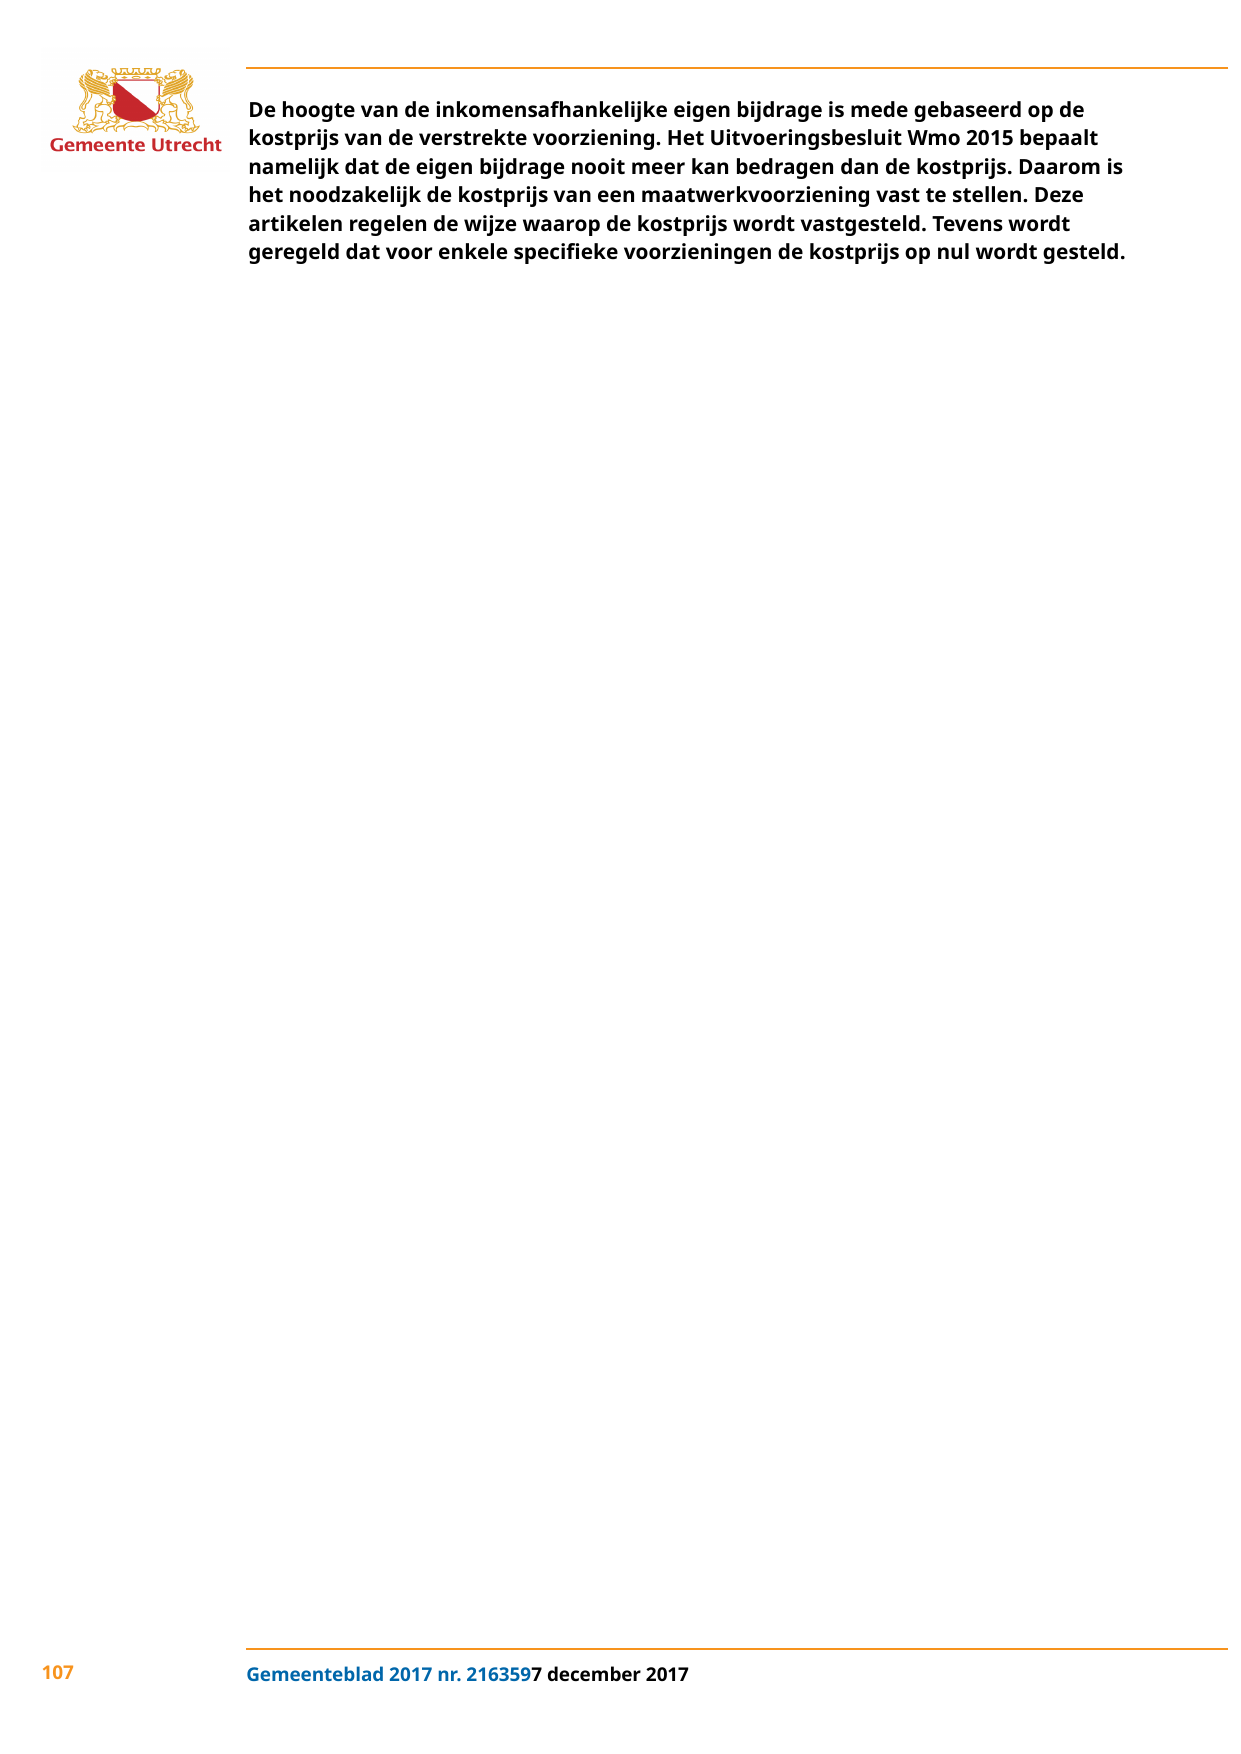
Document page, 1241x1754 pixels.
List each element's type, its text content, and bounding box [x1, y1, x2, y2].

picture [41, 47, 231, 172]
text De hoogte van de inkomensafhankelijke eigen bijdrage is mede gebaseerd op de kostprijs van de verstrekte voorziening. Het Uitvoeringsbesluit Wmo 2015 bepaalt namelijk dat de eigen bijdrage nooit meer kan bedragen dan de kostprijs. Daarom is het noodzakelijk de kostprijs van een maatwerkvoorziening vast te stellen. Deze artikelen regelen de wijze waarop de kostprijs wordt vastgesteld. Tevens wordt geregeld dat voor enkele specifieke voorzieningen de kostprijs op nul wordt gesteld. [248, 95, 1152, 266]
